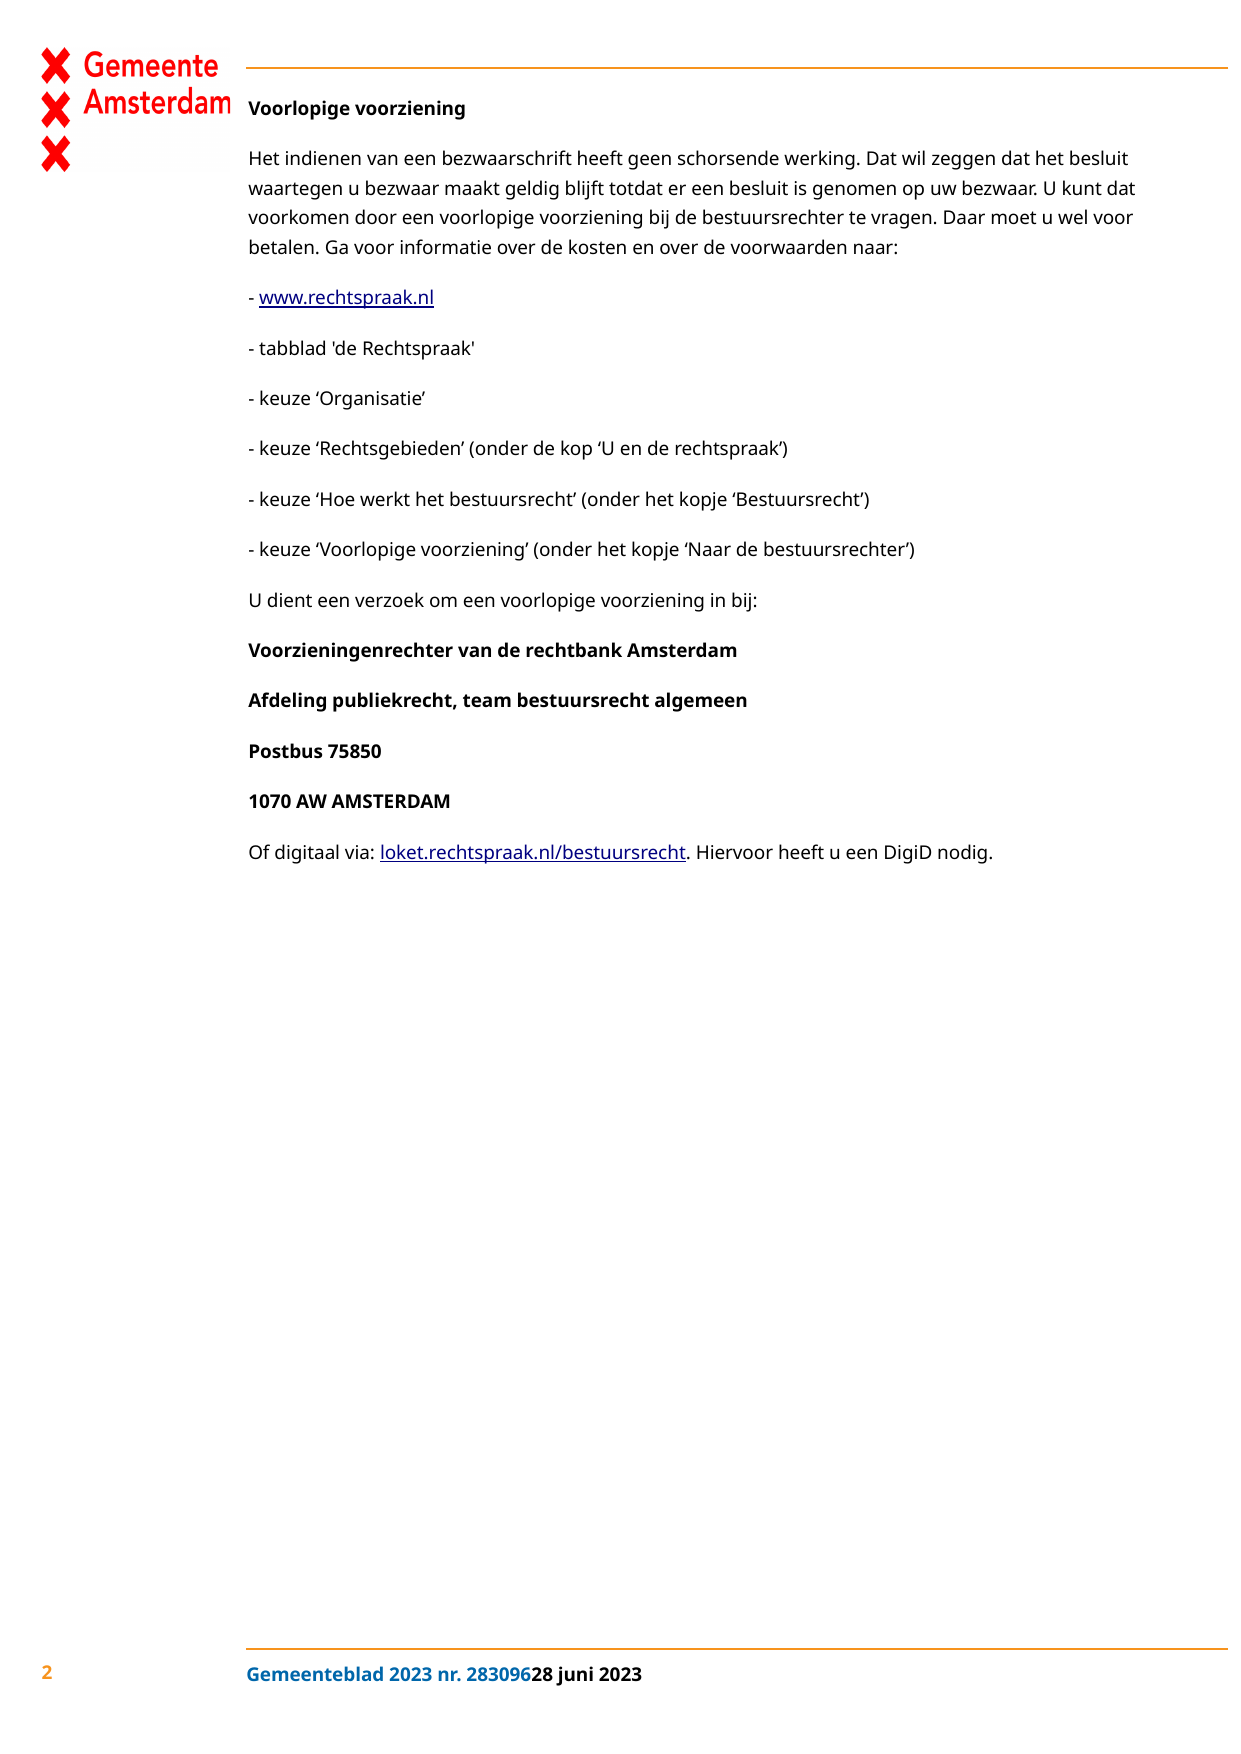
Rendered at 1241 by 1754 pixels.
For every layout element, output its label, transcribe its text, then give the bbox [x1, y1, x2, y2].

text - keuze ‘Organisatie’ [248, 385, 1152, 411]
text U dient een verzoek om een voorlopige voorziening in bij: [248, 587, 1152, 613]
text Postbus 75850 [248, 738, 1152, 764]
picture [41, 47, 231, 172]
text - tabblad 'de Rechtspraak' [248, 335, 1152, 361]
text Of digitaal via: loket.rechtspraak.nl/bestuursrecht. Hiervoor heeft u een DigiD nodig. [248, 839, 1152, 865]
text - www.rechtspraak.nl [248, 284, 1152, 310]
text - keuze ‘Rechtsgebieden’ (onder de kop ‘U en de rechtspraak’) [248, 436, 1152, 461]
text Voorlopige voorziening [248, 95, 1152, 121]
text Voorzieningenrechter van de rechtbank Amsterdam [248, 637, 1152, 663]
text Afdeling publiekrecht, team bestuursrecht algemeen [248, 688, 1152, 713]
text Het indienen van een bezwaarschrift heeft geen schorsende werking. Dat wil zeggen dat het besluit waartegen u bezwaar maakt geldig blijft totdat er een besluit is genomen op uw bezwaar. U kunt dat voorkomen door een voorlopige voorziening bij de bestuursrechter te vragen. Daar moet u wel voor betalen. Ga voor informatie over de kosten en over de voorwaarden naar: [248, 145, 1152, 260]
text 1070 AW AMSTERDAM [248, 788, 1152, 814]
text - keuze ‘Hoe werkt het bestuursrecht’ (onder het kopje ‘Bestuursrecht’) [248, 486, 1152, 512]
text - keuze ‘Voorlopige voorziening’ (onder het kopje ‘Naar de bestuursrechter’) [248, 536, 1152, 562]
